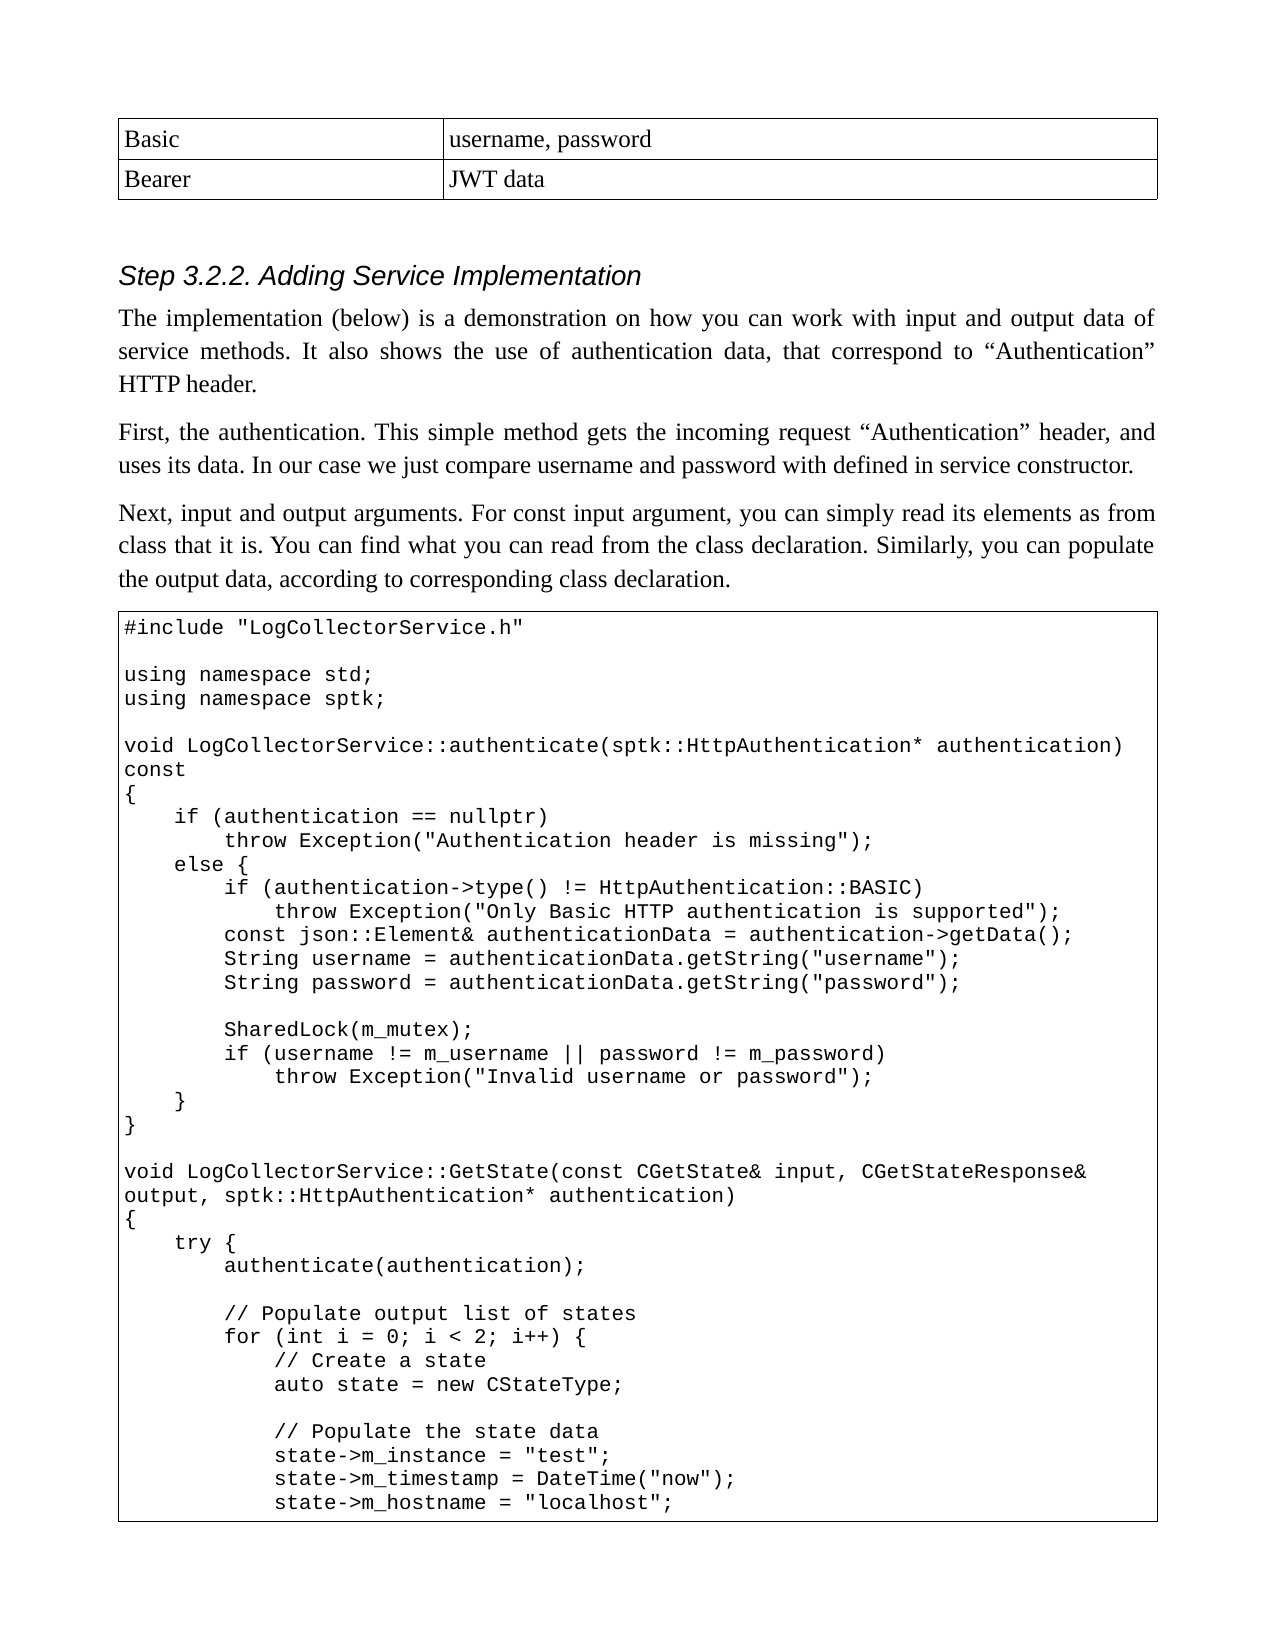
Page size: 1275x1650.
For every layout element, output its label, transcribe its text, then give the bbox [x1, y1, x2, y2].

text First, the authentication. This simple method gets the incoming request “Authentication” header, and uses its data. In our case we just compare username and password with defined in service constructor. [118, 417, 1157, 479]
table_cell JWT data [444, 160, 1157, 199]
table_header #include "LogCollectorService.h" using namespace std; using namespace sptk; void LogCollectorService::authenticate(sptk::HttpAuthentication* authentication) const { if (authentication == nullptr) throw Exception("Authentication header is missing"); else { if (authentication->type() != HttpAuthentication::BASIC) throw Exception("Only Basic HTTP authentication is supported"); const json::Element& authenticationData = authentication->getData(); String username = authenticationData.getString("username"); String password = authenticationData.getString("password"); SharedLock(m_mutex); if (username != m_username || password != m_password) throw Exception("Invalid username or password"); } } void LogCollectorService::GetState(const CGetState& input, CGetStateResponse& output, sptk::HttpAuthentication* authentication) { try { authenticate(authentication); // Populate output list of states for (int i = 0; i < 2; i++) { // Create a state auto state = new CStateType; // Populate the state data state->m_instance = "test"; state->m_timestamp = DateTime("now"); state->m_hostname = "localhost"; [119, 612, 1157, 1521]
subtitle Step 3.2.2. Adding Service Implementation [118, 259, 1157, 291]
table_cell Bearer [119, 160, 443, 199]
text Next, input and output arguments. For const input argument, you can simply read its elements as from class that it is. You can find what you can read from the class declaration. Similarly, you can populate the output data, according to corresponding class declaration. [118, 498, 1157, 592]
table_cell Basic [119, 119, 443, 158]
table_cell username, password [444, 119, 1157, 158]
text The implementation (below) is a demonstration on how you can work with input and output data of service methods. It also shows the use of authentication data, that correspond to “Authentication” HTTP header. [118, 303, 1157, 398]
